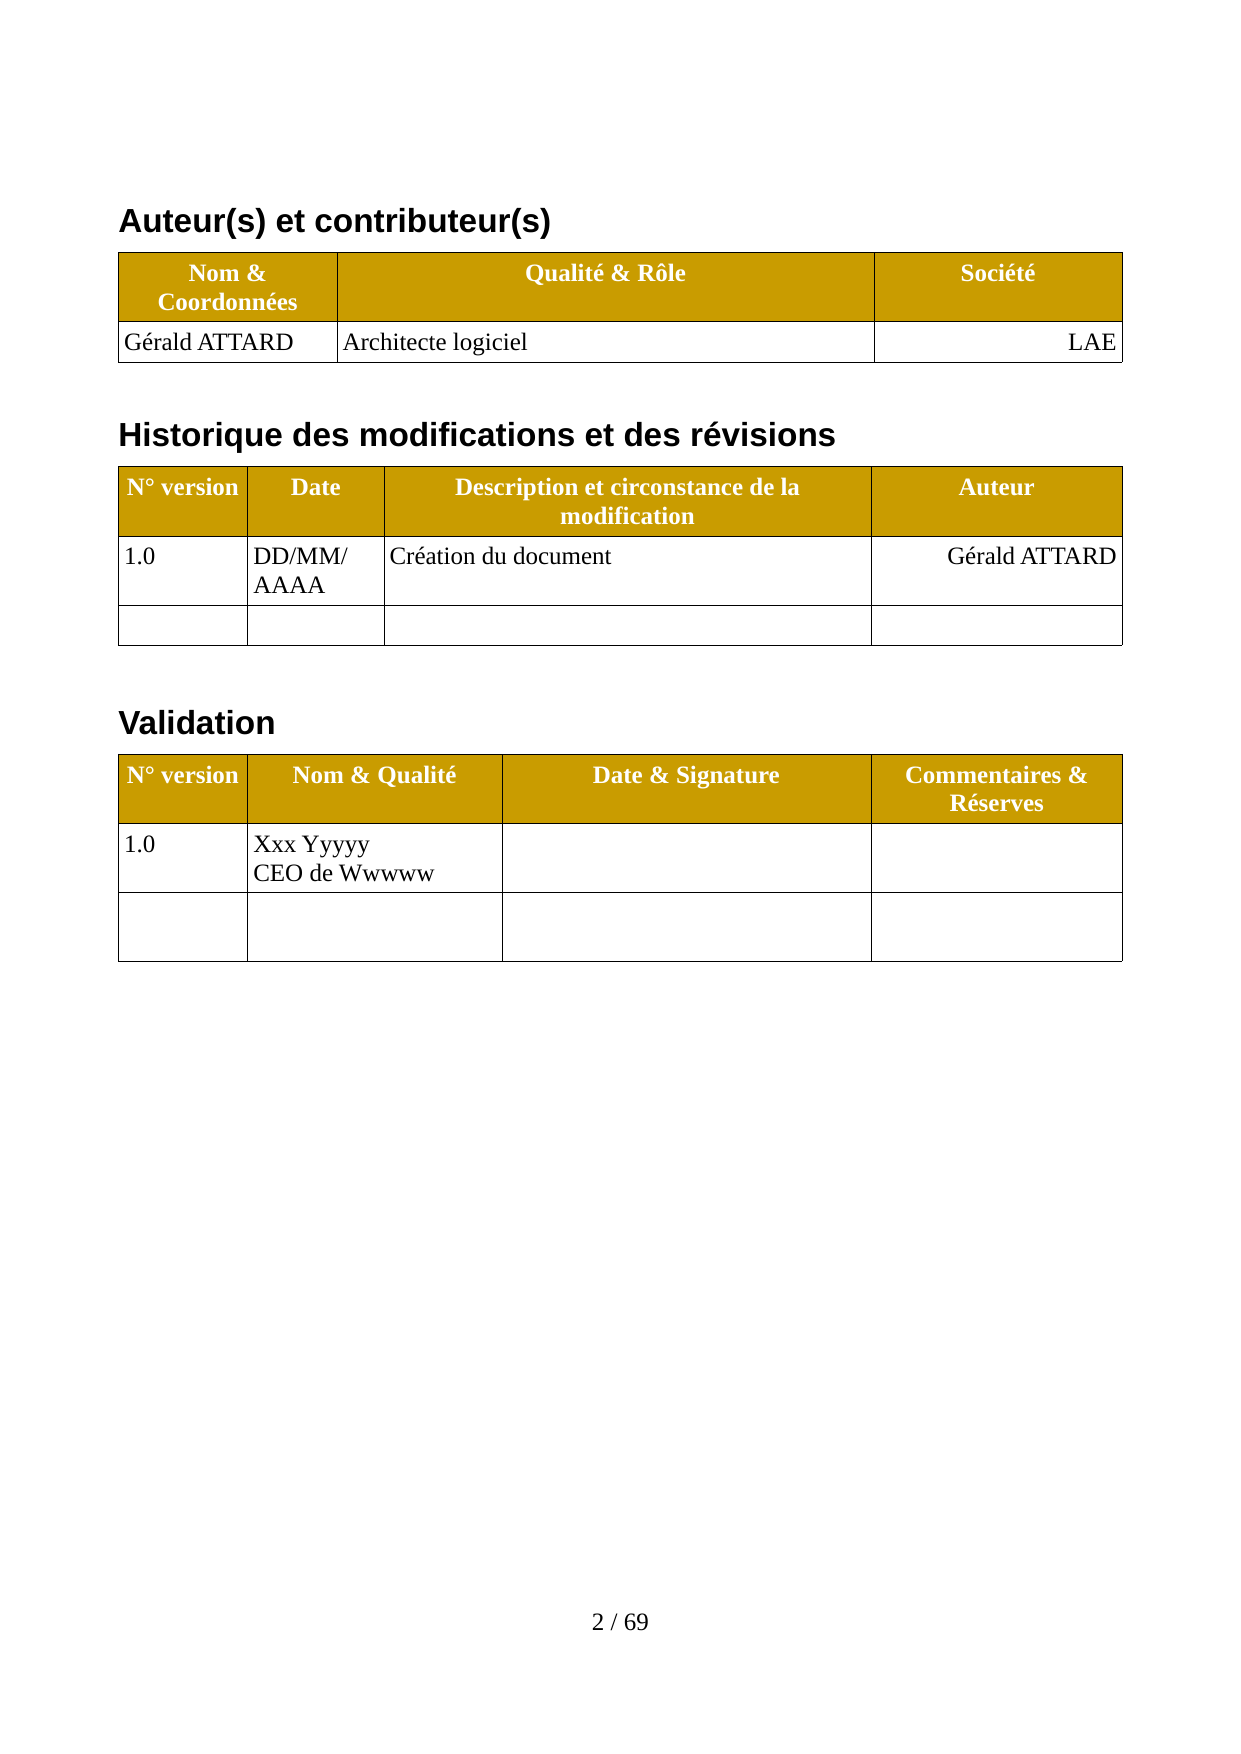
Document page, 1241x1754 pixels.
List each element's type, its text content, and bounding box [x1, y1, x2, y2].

table_cell Gérald ATTARD [872, 537, 1122, 604]
table_header Nom & Qualité [248, 755, 502, 823]
table_header Description et circonstance de la modification [385, 467, 871, 536]
table_cell Gérald ATTARD [119, 322, 337, 362]
table_cell [872, 606, 1122, 645]
table_cell [872, 824, 1122, 892]
table_cell [248, 893, 502, 961]
table_cell [119, 606, 247, 645]
table_cell [503, 893, 871, 961]
subtitle Historique des modifications et des révisions [118, 416, 1122, 454]
table_header N° version [119, 467, 247, 536]
table_header Commentaires & Réserves [872, 755, 1122, 823]
table_cell [248, 606, 384, 645]
table_cell [872, 893, 1122, 961]
table_cell Architecte logiciel [338, 322, 874, 362]
table_cell [385, 606, 871, 645]
table_cell [503, 824, 871, 892]
table_cell 1.0 [119, 824, 247, 892]
table_header Qualité & Rôle [338, 253, 874, 321]
table_header Date [248, 467, 384, 536]
table_header N° version [119, 755, 247, 823]
table_cell LAE [875, 322, 1122, 362]
table_header Date & Signature [503, 755, 871, 823]
table_cell DD/MM/AAAA [248, 537, 384, 604]
table_cell [119, 893, 247, 961]
table_header Nom & Coordonnées [119, 253, 337, 321]
table_header Auteur [872, 467, 1122, 536]
table_cell Création du document [385, 537, 871, 604]
table_cell 1.0 [119, 537, 247, 604]
subtitle Validation [118, 703, 1122, 741]
table_cell Xxx Yyyyy CEO de Wwwww [248, 824, 502, 892]
table_header Société [875, 253, 1122, 321]
subtitle Auteur(s) et contributeur(s) [118, 201, 1122, 240]
